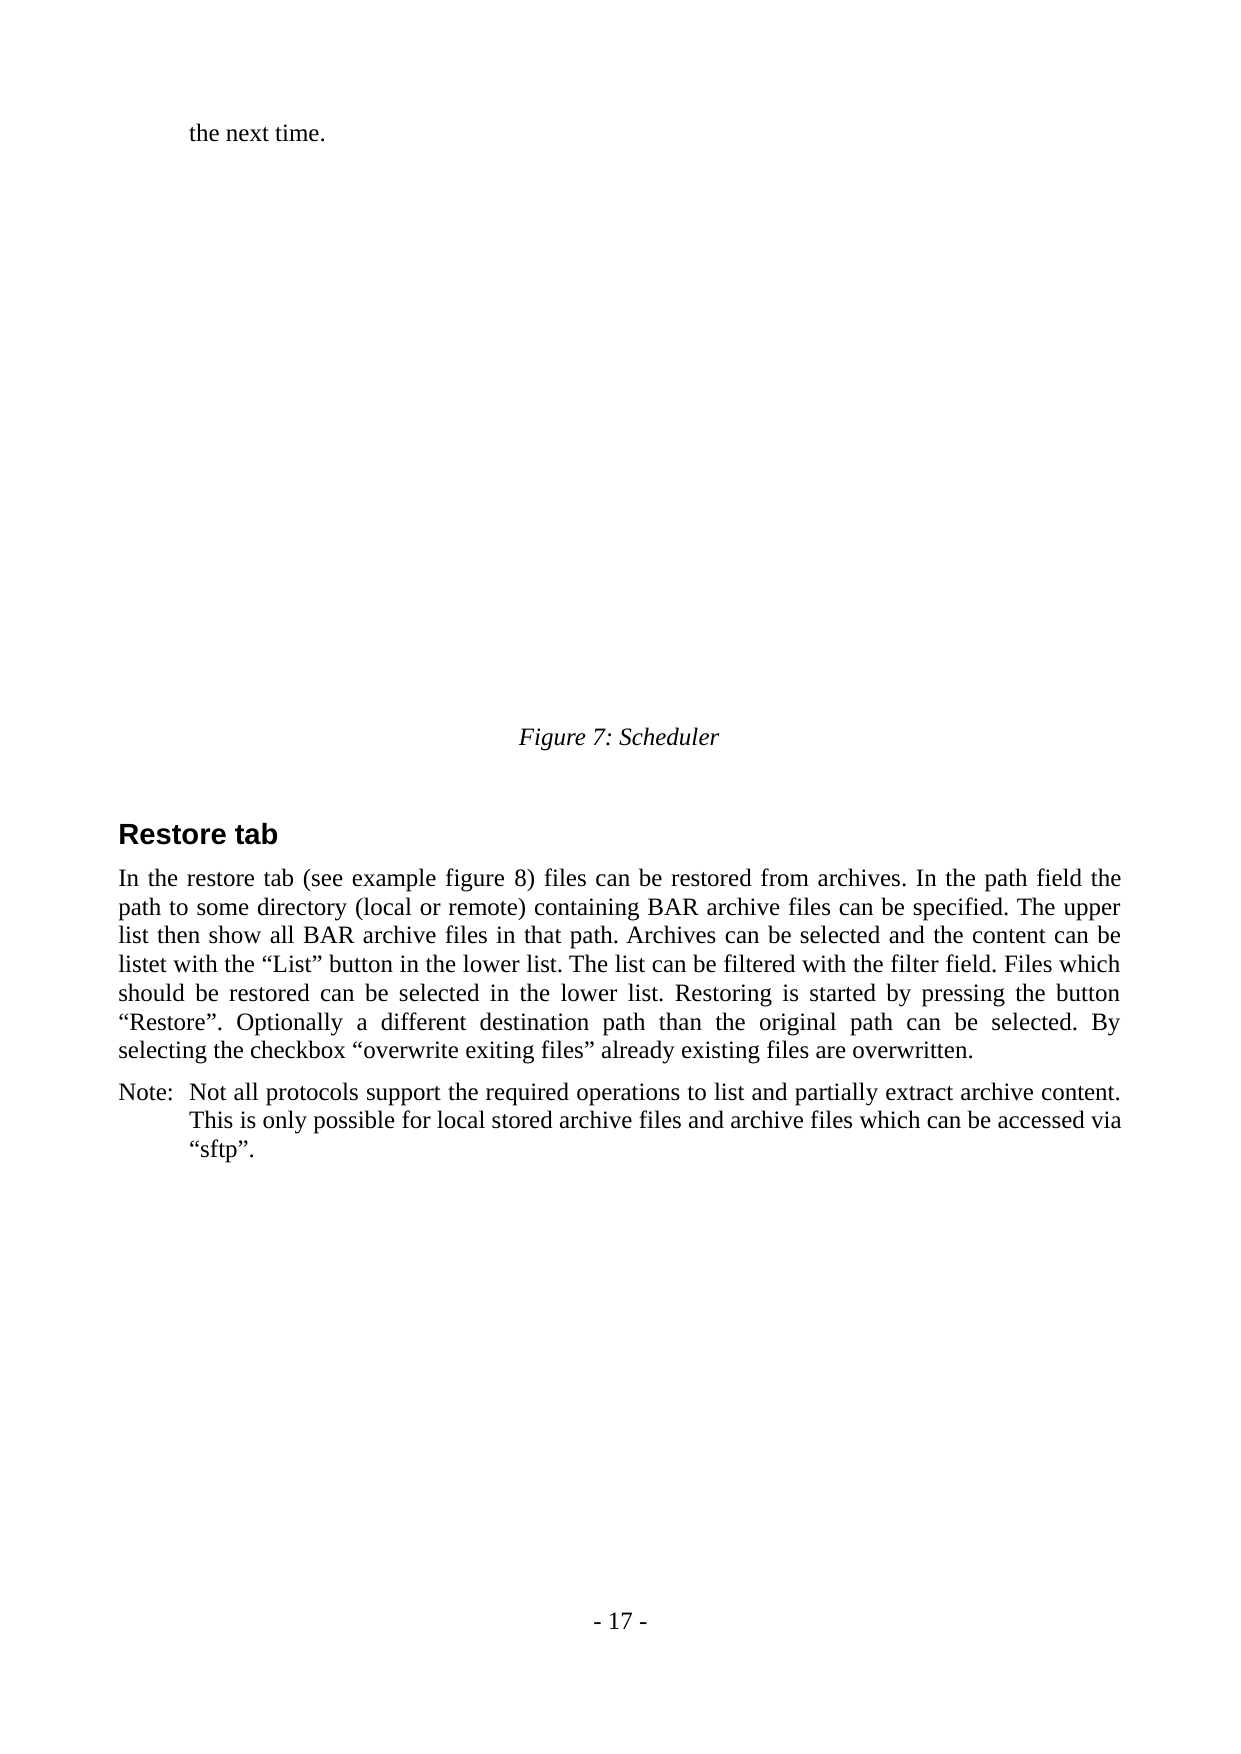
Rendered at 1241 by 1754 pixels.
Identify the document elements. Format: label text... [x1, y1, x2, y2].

subtitle Restore tab [118, 817, 1122, 851]
text Note: Not all protocols support the required operations to list and partially extract archive content. This is only possible for local stored archive files and archive files which can be accessed via “sftp”. [118, 1077, 1122, 1163]
text Figure 7: Scheduler [291, 172, 949, 751]
text the next time. [118, 118, 1122, 147]
text In the restore tab (see example figure 8) files can be restored from archives. In the path field the path to some directory (local or remote) containing BAR archive files can be specified. The upper list then show all BAR archive files in that path. Archives can be selected and the content can be listet with the “List” button in the lower list. The list can be filtered with the filter field. Files which should be restored can be selected in the lower list. Restoring is started by pressing the button “Restore”. Optionally a different destination path than the original path can be selected. By selecting the checkbox “overwrite exiting files” already existing files are overwritten. [118, 863, 1122, 1064]
